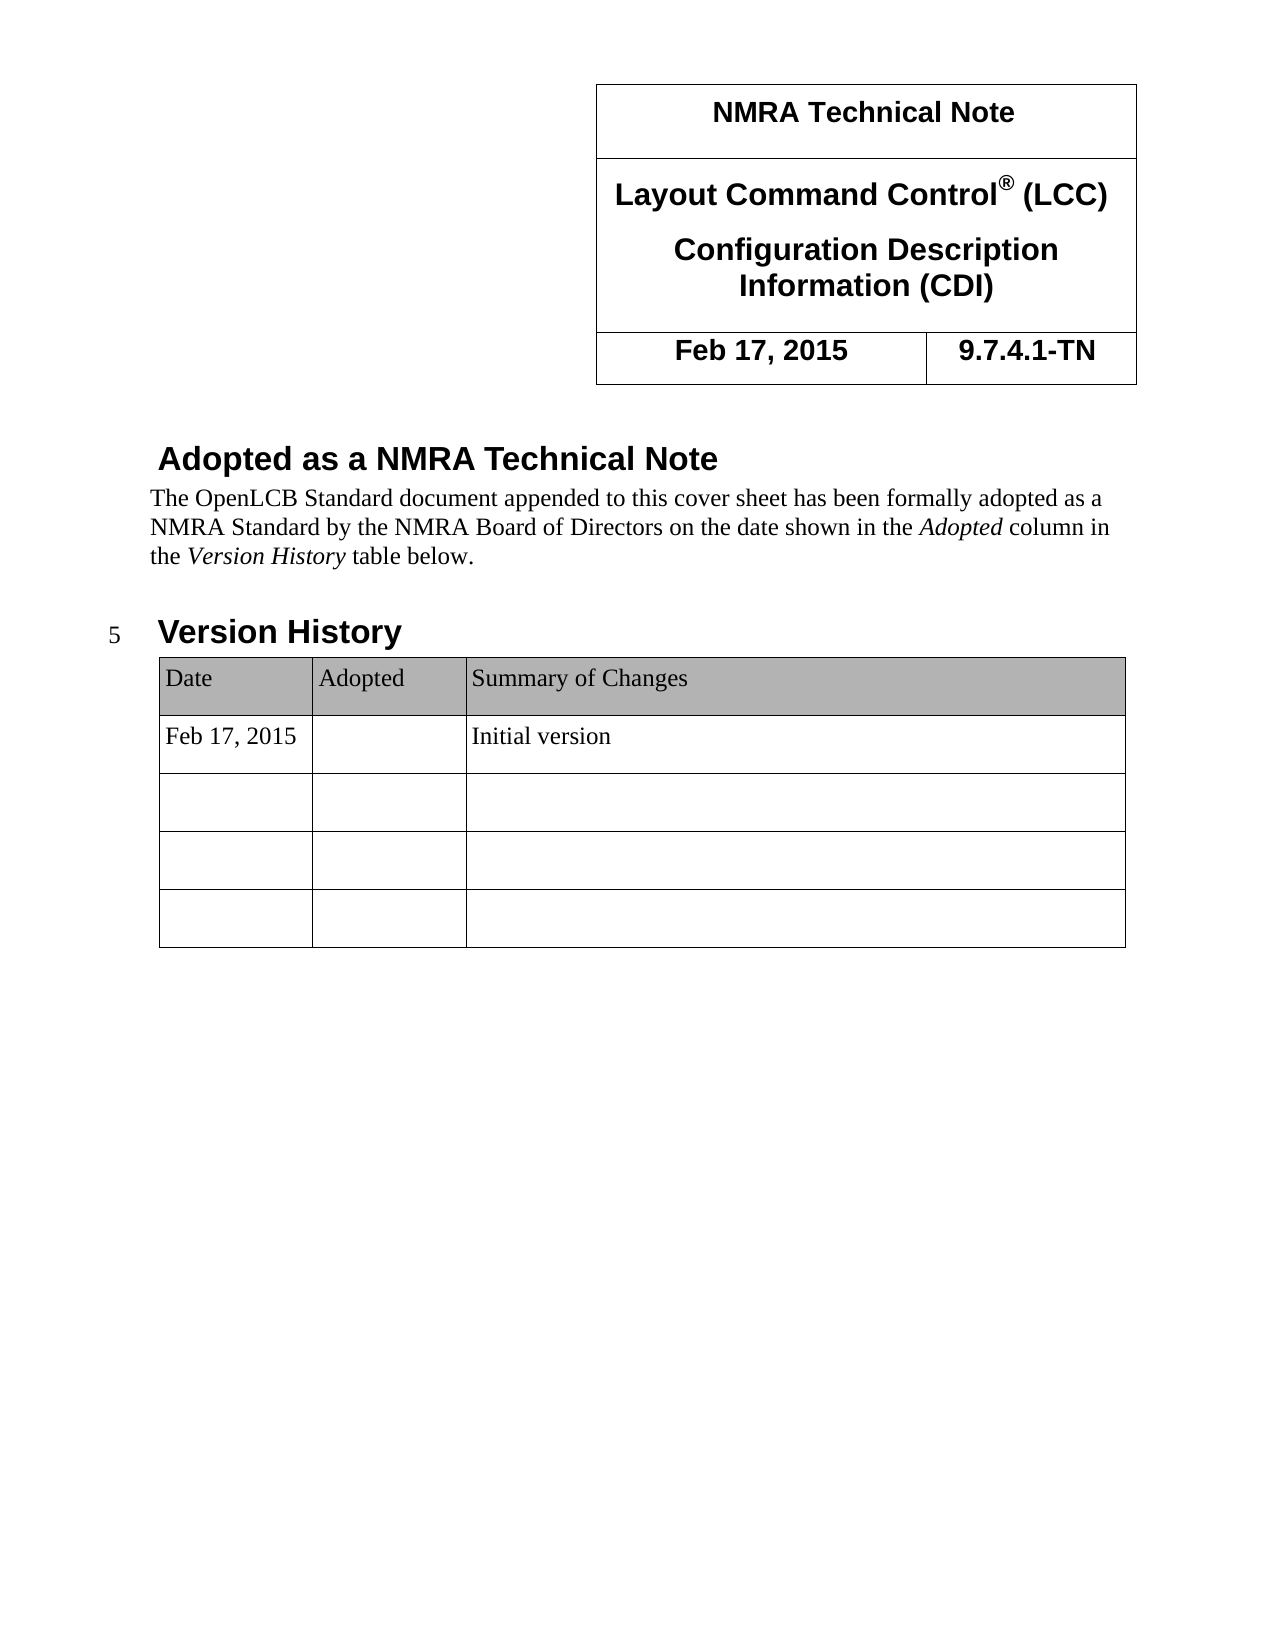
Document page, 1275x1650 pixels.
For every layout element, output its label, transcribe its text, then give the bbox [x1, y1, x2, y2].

table_header Date [160, 658, 312, 715]
table_cell Initial version [467, 716, 1125, 773]
table_cell [467, 890, 1125, 947]
text The OpenLCB Standard document appended to this cover sheet has been formally adopted as a NMRA Standard by the NMRA Board of Directors on the date shown in the Adopted column in the Version History table below. [150, 483, 1125, 570]
table_cell [160, 774, 312, 831]
table_cell [467, 832, 1125, 889]
table_header Summary of Changes [467, 658, 1125, 715]
table_cell [467, 774, 1125, 831]
table_cell [160, 890, 312, 947]
table_cell [313, 774, 466, 831]
subtitle Adopted as a NMRA Technical Note [112, 439, 1125, 477]
subtitle Version History [112, 612, 1125, 651]
table_cell Feb 17, 2015 [160, 716, 312, 773]
table_cell [160, 832, 312, 889]
table_cell [313, 716, 466, 773]
table_cell [313, 890, 466, 947]
table_cell [313, 832, 466, 889]
table_header Adopted [313, 658, 466, 715]
